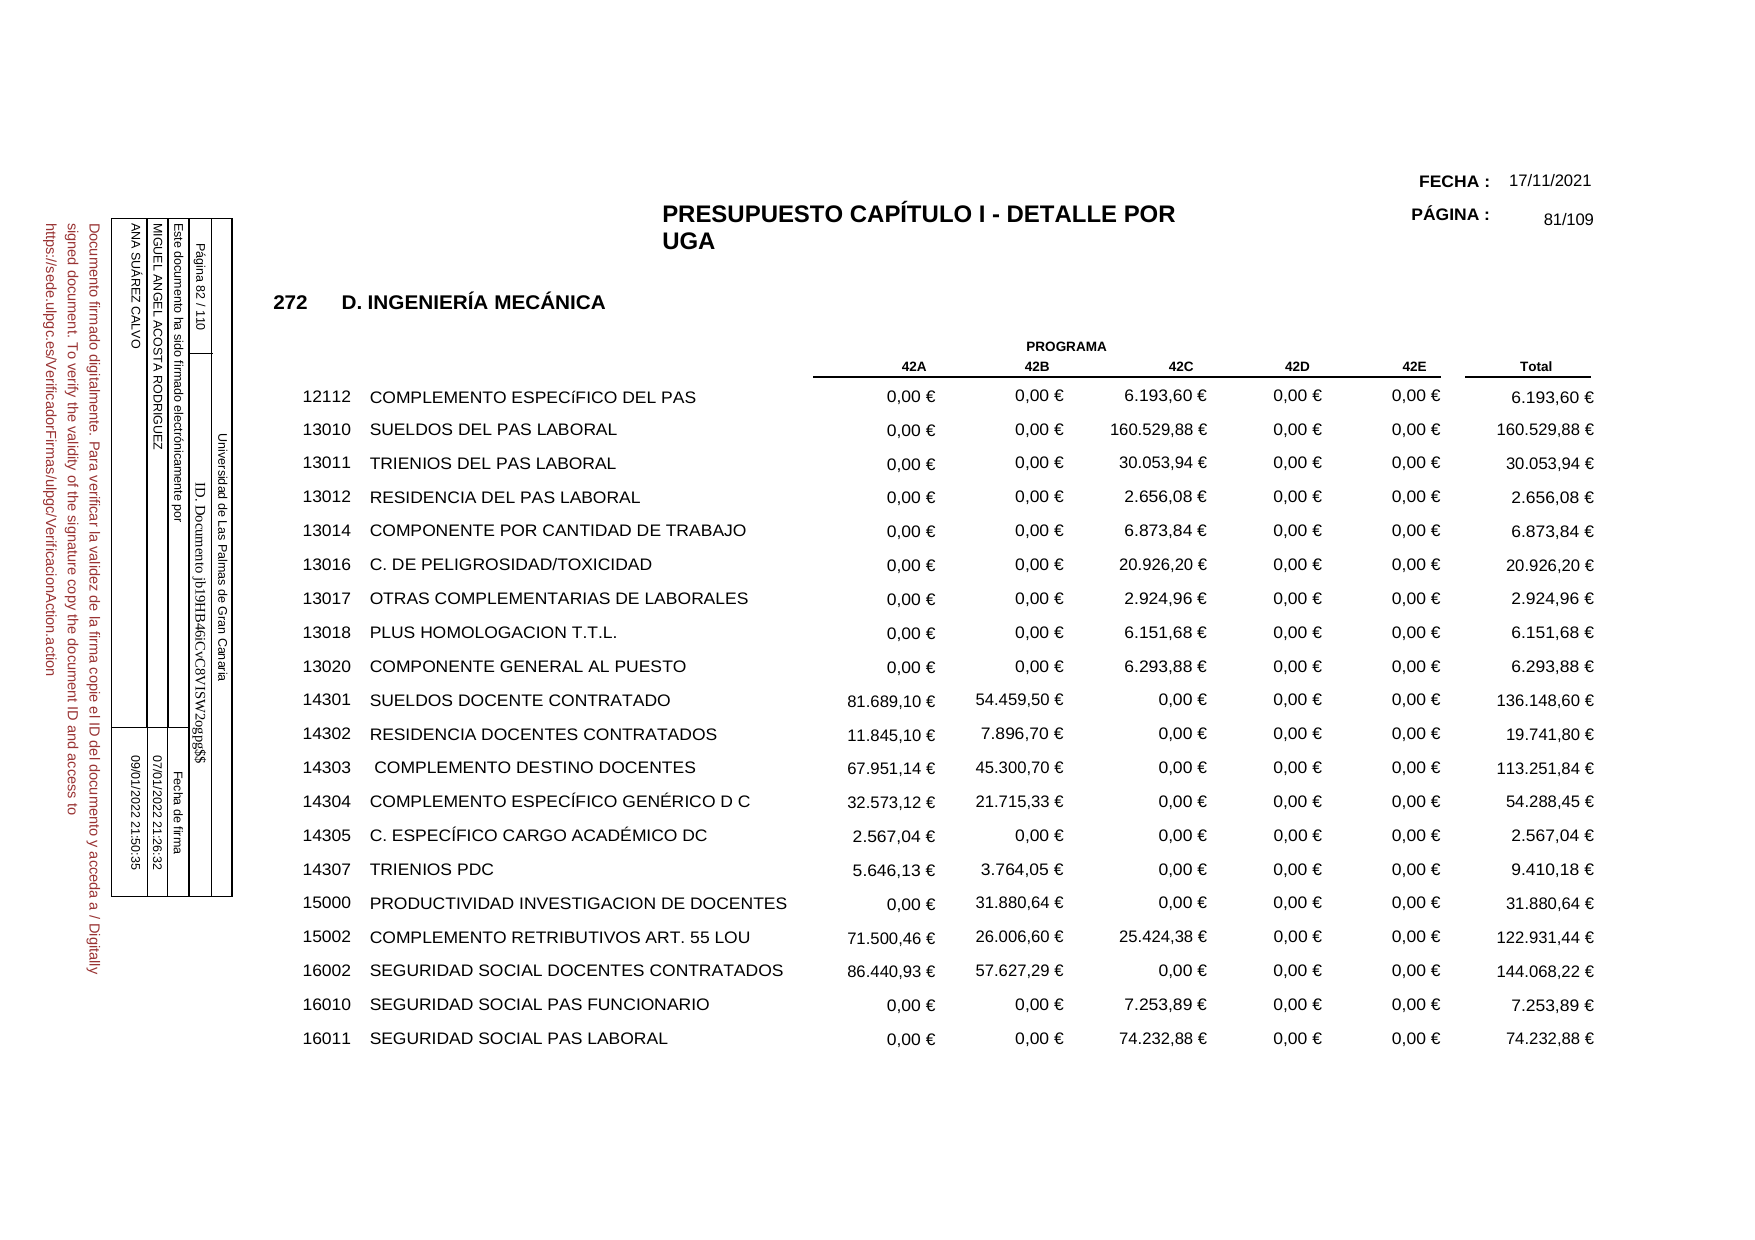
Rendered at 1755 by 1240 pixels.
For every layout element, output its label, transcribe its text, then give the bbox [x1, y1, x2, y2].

table_cell 0,00 € [1107, 751, 1240, 785]
table_cell 2.924,96 € [1465, 582, 1591, 616]
table_cell 14307 [268, 853, 364, 887]
table_cell 42A [813, 327, 954, 376]
table_cell [1441, 988, 1465, 1022]
table_cell 0,00 € [1240, 650, 1356, 684]
table_cell 71.500,46 € [813, 921, 954, 954]
table_cell 16010 [268, 988, 364, 1022]
table_cell [1441, 853, 1465, 887]
table_cell 0,00 € [813, 988, 954, 1022]
table_cell RESIDENCIA DEL PAS LABORAL [365, 481, 813, 514]
table_cell 0,00 € [1240, 413, 1356, 447]
table_cell 32.573,12 € [813, 785, 954, 819]
table_cell 0,00 € [1356, 650, 1441, 684]
table_cell 113.251,84 € [1465, 751, 1591, 785]
table_cell 0,00 € [1356, 1022, 1441, 1054]
table_cell ID. Documento jb19HB46iCvC8VISW2ogpg$$ [190, 354, 211, 896]
table_cell [268, 327, 364, 376]
table_cell 30.053,94 € [1465, 447, 1591, 481]
table_cell 6.151,68 € [1465, 616, 1591, 650]
text 17/11/2021 [1494, 171, 1591, 190]
table_cell 0,00 € [1240, 447, 1356, 481]
table_cell [1441, 582, 1465, 616]
table_cell [1441, 718, 1465, 751]
table_cell COMPONENTE POR CANTIDAD DE TRABAJO [365, 514, 813, 548]
table_cell 0,00 € [1107, 785, 1240, 819]
table_cell 160.529,88 € [1465, 413, 1591, 447]
table_cell 14301 [268, 684, 364, 717]
table_cell 136.148,60 € [1465, 684, 1591, 717]
table_cell 2.656,08 € [1107, 481, 1240, 514]
table_cell SEGURIDAD SOCIAL DOCENTES CONTRATADOS [365, 954, 813, 988]
table_cell [1441, 887, 1465, 921]
table_cell 0,00 € [954, 481, 1107, 514]
table_cell 42E [1356, 327, 1441, 376]
table_cell 2.924,96 € [1107, 582, 1240, 616]
table_cell 0,00 € [1240, 988, 1356, 1022]
table_cell [1441, 684, 1465, 717]
table_cell COMPLEMENTO RETRIBUTIVOS ART. 55 LOU [365, 921, 813, 954]
table_cell 0,00 € [1356, 616, 1441, 650]
table_cell 0,00 € [954, 413, 1107, 447]
table_cell Total [1465, 327, 1591, 376]
table_cell 13016 [268, 548, 364, 582]
table_cell 6.193,60 € [1465, 378, 1591, 413]
table_cell 13018 [268, 616, 364, 650]
table_cell 13017 [268, 582, 364, 616]
table_cell 20.926,20 € [1107, 548, 1240, 582]
table_cell [1441, 650, 1465, 684]
table_cell 0,00 € [1356, 514, 1441, 548]
table_cell 25.424,38 € [1107, 921, 1240, 954]
table_cell 16011 [268, 1022, 364, 1054]
text PRESUPUESTO CAPÍTULO I - DETALLE POR UGA [662, 199, 1234, 255]
table_cell COMPLEMENTO ESPECÍFICO GENÉRICO D C [365, 785, 813, 819]
table_cell [1441, 514, 1465, 548]
table_cell 0,00 € [1240, 785, 1356, 819]
table_cell 31.880,64 € [954, 887, 1107, 921]
table_cell 2.656,08 € [1465, 481, 1591, 514]
table_cell 0,00 € [813, 447, 954, 481]
table_cell 0,00 € [1240, 616, 1356, 650]
table_cell [1441, 1022, 1465, 1054]
table_cell 0,00 € [813, 481, 954, 514]
table_cell 0,00 € [1240, 887, 1356, 921]
table_header Universidad de Las Palmas de Gran Canaria [212, 219, 231, 896]
table_cell 0,00 € [1356, 751, 1441, 785]
table_cell [1441, 447, 1465, 481]
table_cell 0,00 € [954, 582, 1107, 616]
text Documento firmado digitalmente. Para verificar la validez de la firma copie el ID del documento y acceda a / Digitally signed document. To verify the validity of the signature copy the document ID and access to https://sede.ulpgc.es/VerificadorFirmas/ulpgc/VerificacionAction.action [43, 223, 103, 976]
table_cell 81.689,10 € [813, 684, 954, 717]
table_cell 2.567,04 € [1465, 819, 1591, 853]
table_cell 0,00 € [1356, 921, 1441, 954]
table_cell PLUS HOMOLOGACION T.T.L. [365, 616, 813, 650]
table_cell 144.068,22 € [1465, 954, 1591, 988]
table_cell 0,00 € [1240, 684, 1356, 717]
text FECHA : PÁGINA : [1408, 171, 1490, 224]
table_cell 0,00 € [1240, 751, 1356, 785]
table_cell Fecha de firma [168, 728, 188, 896]
table_cell 21.715,33 € [954, 785, 1107, 819]
table_cell 54.459,50 € [954, 684, 1107, 717]
table_cell 7.253,89 € [1107, 988, 1240, 1022]
table_cell 15002 [268, 921, 364, 954]
table_cell 7.253,89 € [1465, 988, 1591, 1022]
table_cell 5.646,13 € [813, 853, 954, 887]
table_cell [365, 327, 813, 376]
table_cell 0,00 € [1356, 548, 1441, 582]
table_cell TRIENIOS PDC [365, 853, 813, 887]
table_cell 0,00 € [1240, 921, 1356, 954]
table_cell 6.193,60 € [1107, 378, 1240, 413]
table_cell 0,00 € [813, 887, 954, 921]
table_cell 0,00 € [1107, 718, 1240, 751]
table_cell 0,00 € [1356, 582, 1441, 616]
table_cell [1441, 481, 1465, 514]
table_cell 0,00 € [1356, 785, 1441, 819]
table_cell 0,00 € [954, 1022, 1107, 1054]
table_cell 0,00 € [813, 514, 954, 548]
table_cell 6.873,84 € [1107, 514, 1240, 548]
text 81/109 [1494, 210, 1594, 229]
table_cell 16002 [268, 954, 364, 988]
table_cell [1441, 413, 1465, 447]
table_cell 19.741,80 € [1465, 718, 1591, 751]
table_cell OTRAS COMPLEMENTARIAS DE LABORALES [365, 582, 813, 616]
table_cell 13011 [268, 447, 364, 481]
table_cell 6.873,84 € [1465, 514, 1591, 548]
table_header MIGUEL ANGEL ACOSTA RODRIGUEZ [148, 219, 167, 727]
table_cell 14305 [268, 819, 364, 853]
table_cell 42C [1107, 327, 1240, 376]
table_cell COMPLEMENTO DESTINO DOCENTES [365, 751, 813, 785]
table_cell 0,00 € [1107, 684, 1240, 717]
table_cell 3.764,05 € [954, 853, 1107, 887]
table_cell 0,00 € [1240, 1022, 1356, 1054]
table_cell COMPLEMENTO ESPECíFICO DEL PAS [365, 376, 813, 413]
table_cell COMPONENTE GENERAL AL PUESTO [365, 650, 813, 684]
table_cell 0,00 € [1356, 447, 1441, 481]
table_cell 0,00 € [954, 819, 1107, 853]
table_cell 13014 [268, 514, 364, 548]
table_cell 31.880,64 € [1465, 887, 1591, 921]
table_cell 0,00 € [1240, 378, 1356, 413]
table_cell 12112 [268, 376, 364, 413]
table_cell [1441, 751, 1465, 785]
table_cell 0,00 € [1356, 718, 1441, 751]
table_cell 13020 [268, 650, 364, 684]
table_cell 07/01/2022 21:26:32 [148, 728, 167, 896]
table_cell 14304 [268, 785, 364, 819]
table_cell 0,00 € [813, 616, 954, 650]
table_header 272 D. [268, 286, 364, 327]
table_cell 0,00 € [954, 548, 1107, 582]
table_cell 45.300,70 € [954, 751, 1107, 785]
table_cell 0,00 € [813, 378, 954, 413]
text [111, 218, 234, 901]
table_cell [1441, 616, 1465, 650]
table_cell 26.006,60 € [954, 921, 1107, 954]
table_cell 2.567,04 € [813, 819, 954, 853]
table_cell 7.896,70 € [954, 718, 1107, 751]
table_cell 9.410,18 € [1465, 853, 1591, 887]
table_cell 0,00 € [1356, 954, 1441, 988]
table_cell 160.529,88 € [1107, 413, 1240, 447]
table_cell 14302 [268, 718, 364, 751]
table_cell [1441, 954, 1465, 988]
table_cell 0,00 € [1107, 853, 1240, 887]
table_header INGENIERÍA MECÁNICA [365, 286, 813, 327]
table_cell 13012 [268, 481, 364, 514]
table_header [813, 286, 1591, 327]
table_cell 0,00 € [1240, 481, 1356, 514]
table_cell 0,00 € [813, 1022, 954, 1054]
table_header ANA SUÁREZ CALVO [112, 219, 146, 727]
table_cell 74.232,88 € [1465, 1022, 1591, 1054]
table_cell [1441, 921, 1465, 954]
table_cell 122.931,44 € [1465, 921, 1591, 954]
table_cell 67.951,14 € [813, 751, 954, 785]
table_cell 0,00 € [1240, 582, 1356, 616]
table_cell 74.232,88 € [1107, 1022, 1240, 1054]
table_cell RESIDENCIA DOCENTES CONTRATADOS [365, 718, 813, 751]
table_cell 30.053,94 € [1107, 447, 1240, 481]
table_cell 0,00 € [1356, 853, 1441, 887]
table_cell 0,00 € [1240, 718, 1356, 751]
table_cell 0,00 € [954, 514, 1107, 548]
table_cell 0,00 € [1356, 887, 1441, 921]
table_cell 0,00 € [954, 616, 1107, 650]
table_cell SEGURIDAD SOCIAL PAS LABORAL [365, 1022, 813, 1054]
table_cell 0,00 € [813, 650, 954, 684]
table_cell 86.440,93 € [813, 954, 954, 988]
table_header Este documento ha sido firmado electrónicamente por [169, 219, 188, 727]
table_cell 0,00 € [1356, 378, 1441, 413]
table_cell 57.627,29 € [954, 954, 1107, 988]
table_cell 0,00 € [1356, 413, 1441, 447]
table_cell C. DE PELIGROSIDAD/TOXICIDAD [365, 548, 813, 582]
table_cell C. ESPECÍFICO CARGO ACADÉMICO DC [365, 819, 813, 853]
table_cell 0,00 € [954, 650, 1107, 684]
table_cell 0,00 € [1356, 684, 1441, 717]
table_cell 09/01/2022 21:50:35 [112, 728, 147, 896]
table_cell 0,00 € [954, 447, 1107, 481]
table_cell 6.151,68 € [1107, 616, 1240, 650]
table_cell 0,00 € [1107, 887, 1240, 921]
table_cell 0,00 € [1356, 481, 1441, 514]
table_cell 13010 [268, 413, 364, 447]
table_cell SEGURIDAD SOCIAL PAS FUNCIONARIO [365, 988, 813, 1022]
table_cell [1441, 785, 1465, 819]
table_cell 0,00 € [813, 548, 954, 582]
table_cell 6.293,88 € [1107, 650, 1240, 684]
table_cell 0,00 € [1240, 853, 1356, 887]
table_cell SUELDOS DOCENTE CONTRATADO [365, 684, 813, 717]
table_cell 0,00 € [1107, 954, 1240, 988]
table_cell 0,00 € [813, 413, 954, 447]
table_cell 0,00 € [1240, 819, 1356, 853]
table_cell 20.926,20 € [1465, 548, 1591, 582]
table_cell 11.845,10 € [813, 718, 954, 751]
table_cell 15000 [268, 887, 364, 921]
table_cell 54.288,45 € [1465, 785, 1591, 819]
table_header Página 82 / 110 [190, 219, 211, 353]
table_cell SUELDOS DEL PAS LABORAL [365, 413, 813, 447]
table_cell 0,00 € [1107, 819, 1240, 853]
table_cell 0,00 € [1356, 819, 1441, 853]
table_cell PROGRAMA 42B [954, 327, 1107, 376]
table_cell PRODUCTIVIDAD INVESTIGACION DE DOCENTES [365, 887, 813, 921]
table_cell 0,00 € [1240, 954, 1356, 988]
table_cell 6.293,88 € [1465, 650, 1591, 684]
table_cell [1441, 376, 1465, 413]
table_cell 0,00 € [1240, 548, 1356, 582]
table_cell 0,00 € [813, 582, 954, 616]
table_cell TRIENIOS DEL PAS LABORAL [365, 447, 813, 481]
table_cell [1441, 548, 1465, 582]
table_cell 42D [1240, 327, 1356, 376]
table_cell 14303 [268, 751, 364, 785]
table_cell 0,00 € [954, 988, 1107, 1022]
table_cell 0,00 € [1240, 514, 1356, 548]
table_cell [1441, 327, 1465, 376]
table_cell 0,00 € [1356, 988, 1441, 1022]
table_cell 0,00 € [954, 378, 1107, 413]
table_cell [1441, 819, 1465, 853]
